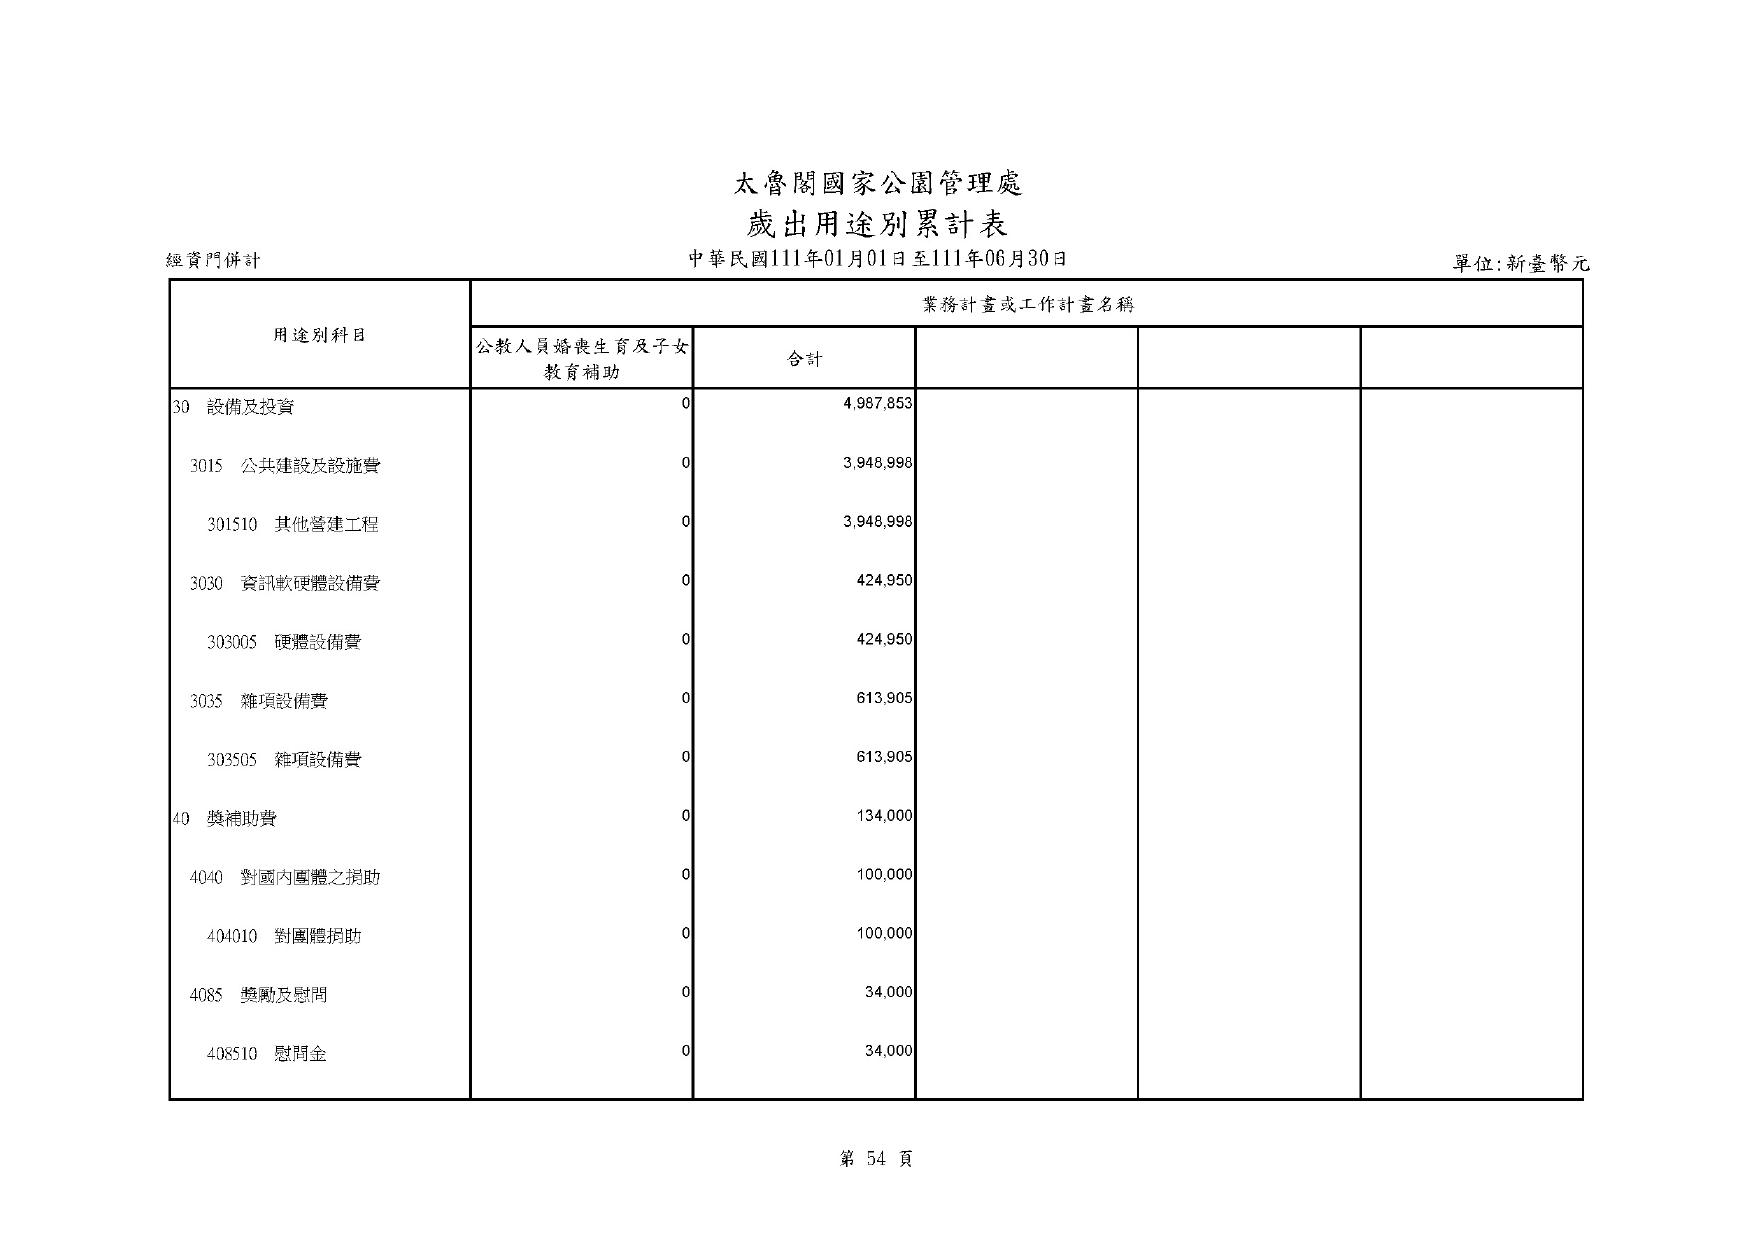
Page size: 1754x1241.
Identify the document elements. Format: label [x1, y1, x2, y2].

picture [59, 59, 1695, 1216]
